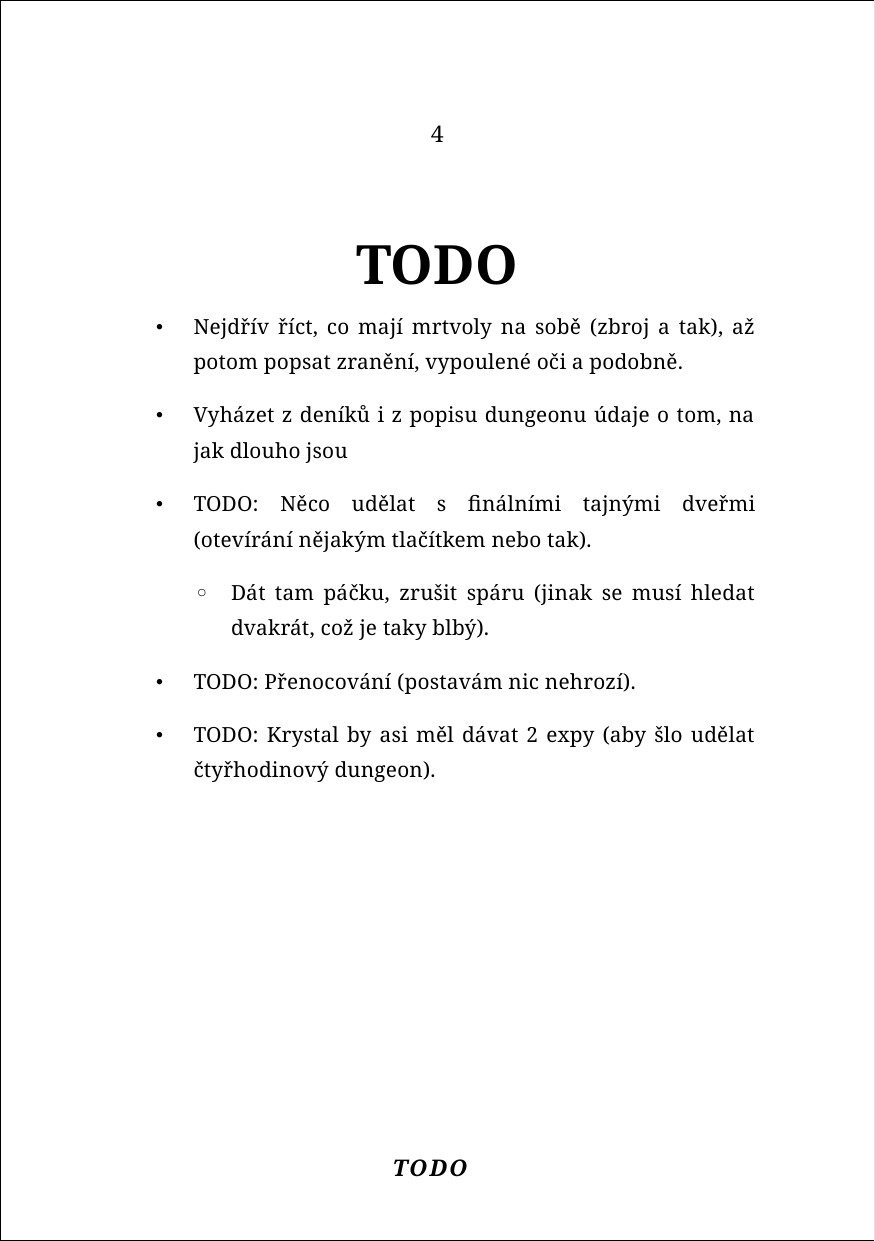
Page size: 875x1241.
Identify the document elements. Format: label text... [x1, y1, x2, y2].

list TODO: Přenocování (postavám nic nehrozí). [156, 667, 756, 695]
subtitle TODO [118, 226, 756, 300]
list Nejdřív říct, co mají mrtvoly na sobě (zbroj a tak), až potom popsat zranění, vypoulené oči a podobně. [156, 312, 756, 376]
list Vyházet z deníků i z popisu dungeonu údaje o tom, na jak dlouho jsou [156, 401, 756, 464]
list TODO: Něco udělat s finálními tajnými dveřmi (otevírání nějakým tlačítkem nebo tak). [156, 489, 756, 553]
list TODO: Krystal by asi měl dávat 2 expy (aby šlo udělat čtyřhodinový dungeon). [156, 720, 756, 784]
list Dát tam páčku, zrušit spáru (jinak se musí hledat dvakrát, což je taky blbý). [193, 578, 756, 642]
